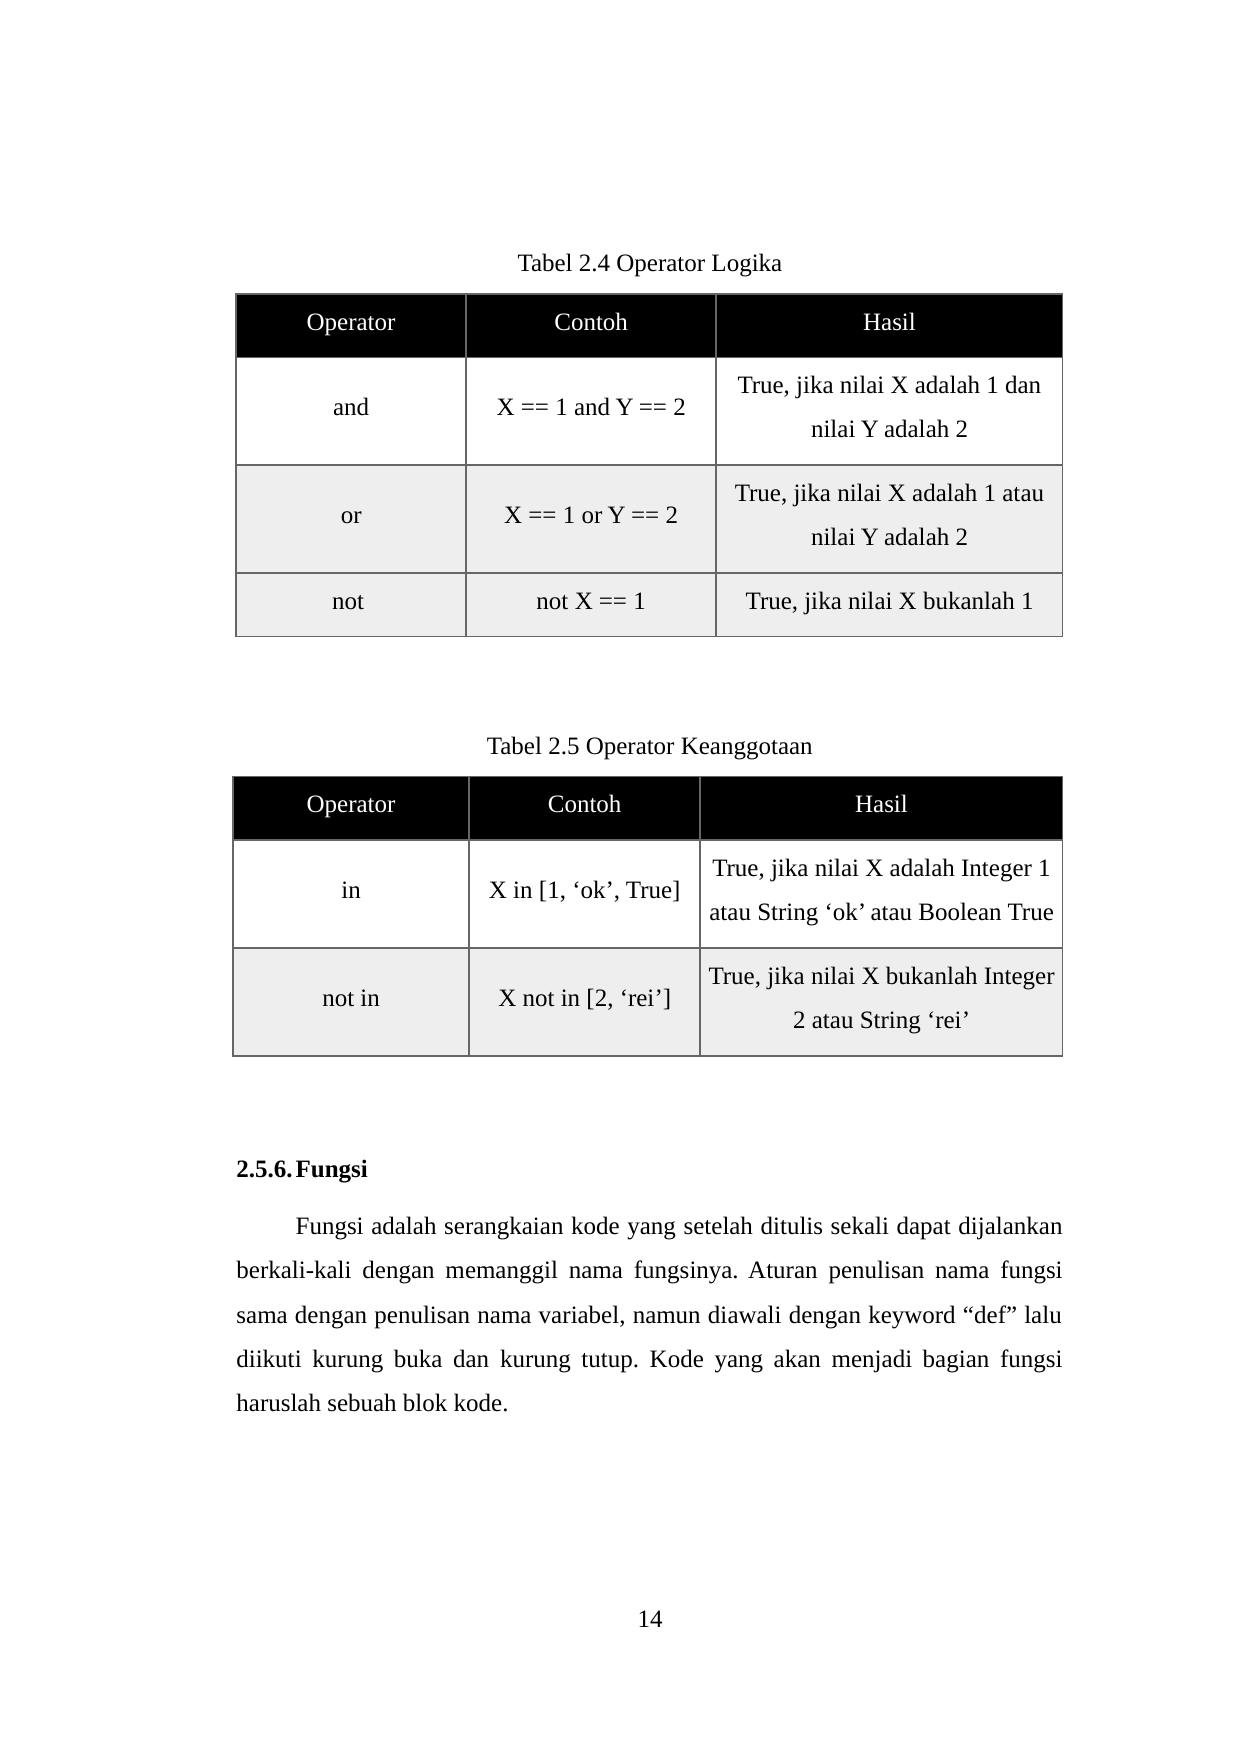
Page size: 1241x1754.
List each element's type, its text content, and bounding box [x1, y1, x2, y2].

text Tabel 2.4 Operator Logika [236, 236, 1063, 281]
table_cell X == 1 and Y == 2 [467, 358, 715, 464]
table_cell or [237, 466, 465, 572]
table_cell not [237, 574, 465, 636]
table_cell True, jika nilai X bukanlah Integer 2 atau String ‘rei’ [701, 949, 1062, 1055]
table_header Hasil [701, 777, 1062, 839]
text Tabel 2.5 Operator Keanggotaan [236, 719, 1063, 763]
table_header Hasil [717, 295, 1062, 357]
table_cell and [237, 358, 465, 464]
table_cell not X == 1 [467, 574, 715, 636]
table_header Contoh [467, 295, 715, 357]
table_cell not in [234, 949, 468, 1055]
table_cell X in [1, ‘ok’, True] [470, 841, 699, 947]
table_cell True, jika nilai X adalah Integer 1 atau String ‘ok’ atau Boolean True [701, 841, 1062, 947]
table_cell True, jika nilai X adalah 1 dan nilai Y adalah 2 [717, 358, 1062, 464]
table_cell True, jika nilai X bukanlah 1 [717, 574, 1062, 636]
text Fungsi adalah serangkaian kode yang setelah ditulis sekali dapat dijalankan berkali-kali dengan memanggil nama fungsinya. Aturan penulisan nama fungsi sama dengan penulisan nama variabel, namun diawali dengan keyword “def” lalu diikuti kurung buka dan kurung tutup. Kode yang akan menjadi bagian fungsi haruslah sebuah blok kode. [236, 1199, 1063, 1421]
table_cell X == 1 or Y == 2 [467, 466, 715, 572]
table_header Operator [237, 295, 465, 357]
table_header Contoh [470, 777, 699, 839]
table_cell X not in [2, ‘rei’] [470, 949, 699, 1055]
table_cell in [234, 841, 468, 947]
table_cell True, jika nilai X adalah 1 atau nilai Y adalah 2 [717, 466, 1062, 572]
subtitle Fungsi [236, 1142, 1063, 1187]
table_header Operator [234, 777, 468, 839]
